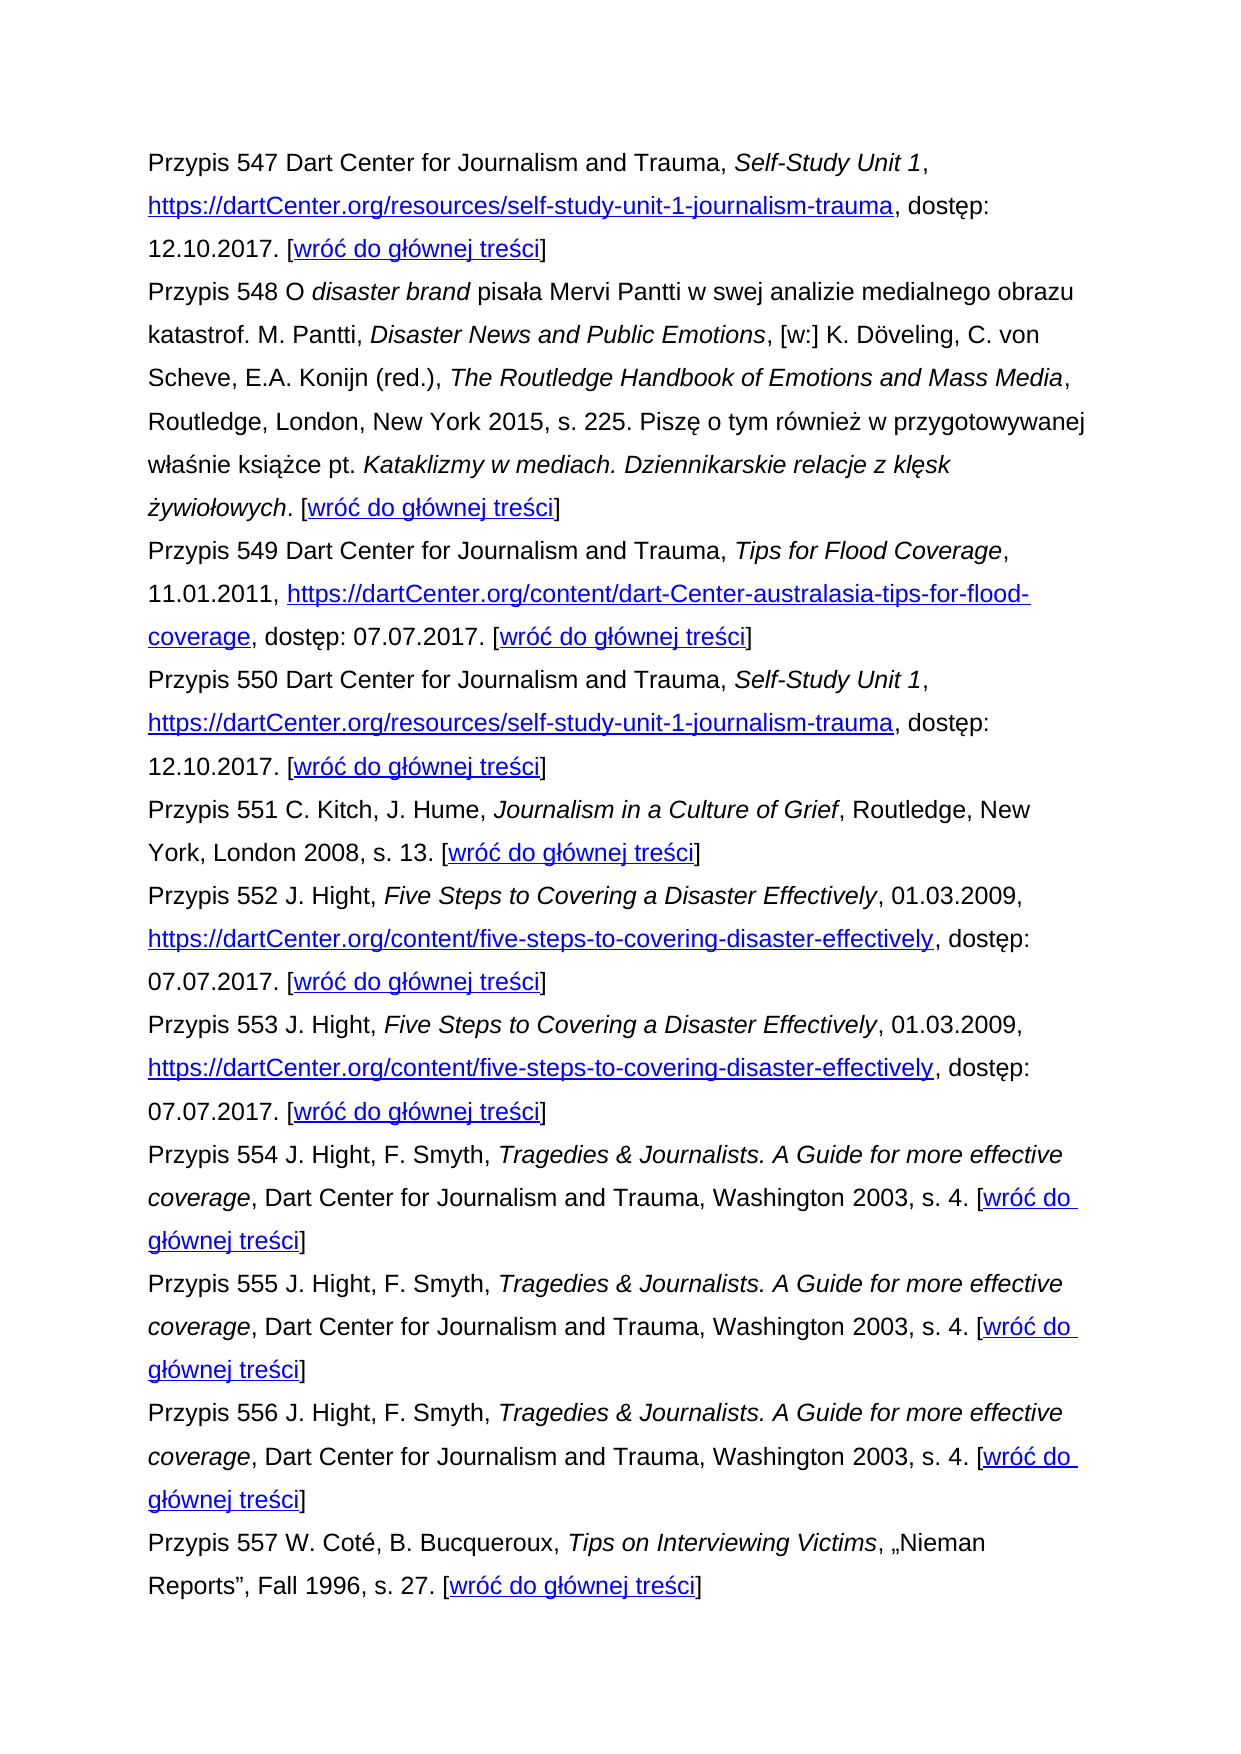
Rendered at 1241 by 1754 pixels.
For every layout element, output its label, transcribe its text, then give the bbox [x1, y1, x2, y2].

text Przypis 556 J. Hight, F. Smyth, Tragedies & Journalists. A Guide for more effective coverage, Dart Center for Journalism and Trauma, Washington 2003, s. 4. [wróć do głównej treści] [148, 1398, 1092, 1513]
text Przypis 551 C. Kitch, J. Hume, Journalism in a Culture of Grief, Routledge, New York, London 2008, s. 13. [wróć do głównej treści] [148, 794, 1092, 866]
text Przypis 550 Dart Center for Journalism and Trauma, Self-Study Unit 1, https://dartCenter.org/resources/self-study-unit-1-journalism-trauma, dostęp: 12.10.2017. [wróć do głównej treści] [148, 665, 1092, 780]
text Przypis 547 Dart Center for Journalism and Trauma, Self-Study Unit 1, https://dartCenter.org/resources/self-study-unit-1-journalism-trauma, dostęp: 12.10.2017. [wróć do głównej treści] [148, 148, 1092, 263]
text Przypis 548 O disaster brand pisała Mervi Pantti w swej analizie medialnego obrazu katastrof. M. Pantti, Disaster News and Public Emotions, [w:] K. Döveling, C. von Scheve, E.A. Konijn (red.), The Routledge Handbook of Emotions and Mass Media, Routledge, London, New York 2015, s. 225. Piszę o tym również w przygotowywanej właśnie książce pt. Kataklizmy w mediach. Dziennikarskie relacje z klęsk żywiołowych. [wróć do głównej treści] [148, 277, 1092, 521]
text Przypis 555 J. Hight, F. Smyth, Tragedies & Journalists. A Guide for more effective coverage, Dart Center for Journalism and Trauma, Washington 2003, s. 4. [wróć do głównej treści] [148, 1269, 1092, 1384]
text Przypis 549 Dart Center for Journalism and Trauma, Tips for Flood Coverage, 11.01.2011, https://dartCenter.org/content/dart-Center-australasia-tips-for-flood-coverage, dostęp: 07.07.2017. [wróć do głównej treści] [148, 536, 1092, 651]
text Przypis 554 J. Hight, F. Smyth, Tragedies & Journalists. A Guide for more effective coverage, Dart Center for Journalism and Trauma, Washington 2003, s. 4. [wróć do głównej treści] [148, 1139, 1092, 1254]
text Przypis 552 J. Hight, Five Steps to Covering a Disaster Effectively, 01.03.2009, https://dartCenter.org/content/five-steps-to-covering-disaster-effectively, dostęp: 07.07.2017. [wróć do głównej treści] [148, 881, 1092, 996]
text Przypis 553 J. Hight, Five Steps to Covering a Disaster Effectively, 01.03.2009, https://dartCenter.org/content/five-steps-to-covering-disaster-effectively, dostęp: 07.07.2017. [wróć do głównej treści] [148, 1010, 1092, 1125]
text Przypis 557 W. Coté, B. Bucqueroux, Tips on Interviewing Victims, „Nieman Reports”, Fall 1996, s. 27. [wróć do głównej treści] [148, 1528, 1092, 1599]
